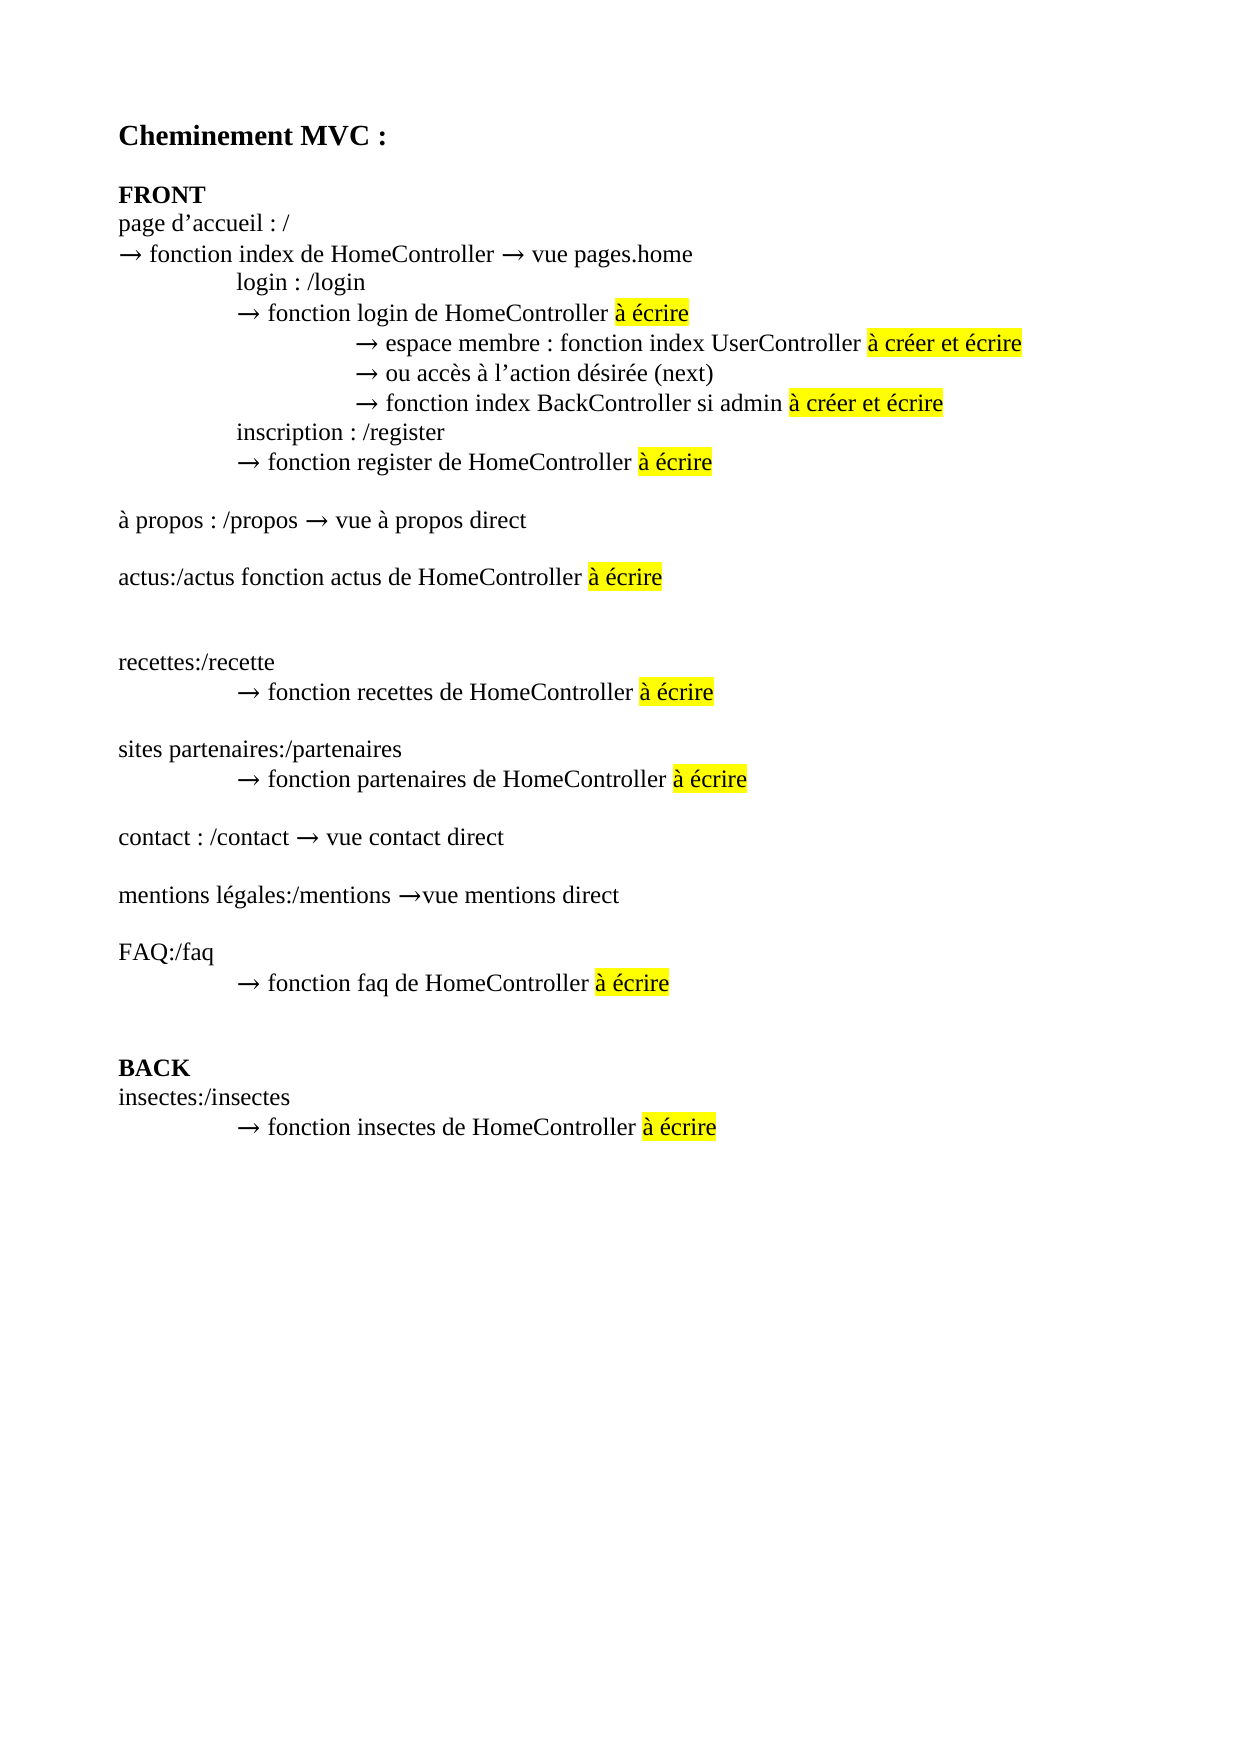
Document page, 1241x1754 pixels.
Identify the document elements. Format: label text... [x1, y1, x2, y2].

text → fonction partenaires de HomeController à écrire [118, 763, 1122, 793]
text → fonction insectes de HomeController à écrire [118, 1111, 1122, 1141]
text contact : /contact → vue contact direct [118, 821, 1122, 851]
text Cheminement MVC : [118, 118, 1122, 152]
text → fonction faq de HomeController à écrire [118, 966, 1122, 996]
text FRONT [118, 180, 1122, 208]
text actus:/actus fonction actus de HomeController à écrire [118, 562, 1122, 591]
text login : /login [118, 267, 1122, 296]
text → fonction index BackController si admin à créer et écrire [118, 387, 1122, 417]
text insectes:/insectes [118, 1082, 1122, 1111]
text sites partenaires:/partenaires [118, 734, 1122, 763]
text → fonction index de HomeController → vue pages.home [118, 237, 1122, 267]
text recettes:/recette [118, 647, 1122, 676]
text → fonction register de HomeController à écrire [118, 446, 1122, 476]
text FAQ:/faq [118, 937, 1122, 966]
text inscription : /register [118, 417, 1122, 446]
text → fonction login de HomeController à écrire [118, 296, 1122, 326]
text → ou accès à l’action désirée (next) [118, 357, 1122, 387]
text BACK [118, 1053, 1122, 1082]
text page d’accueil : / [118, 208, 1122, 237]
text → fonction recettes de HomeController à écrire [118, 676, 1122, 706]
text → espace membre : fonction index UserController à créer et écrire [118, 326, 1122, 357]
text à propos : /propos → vue à propos direct [118, 504, 1122, 534]
text mentions légales:/mentions →vue mentions direct [118, 879, 1122, 909]
